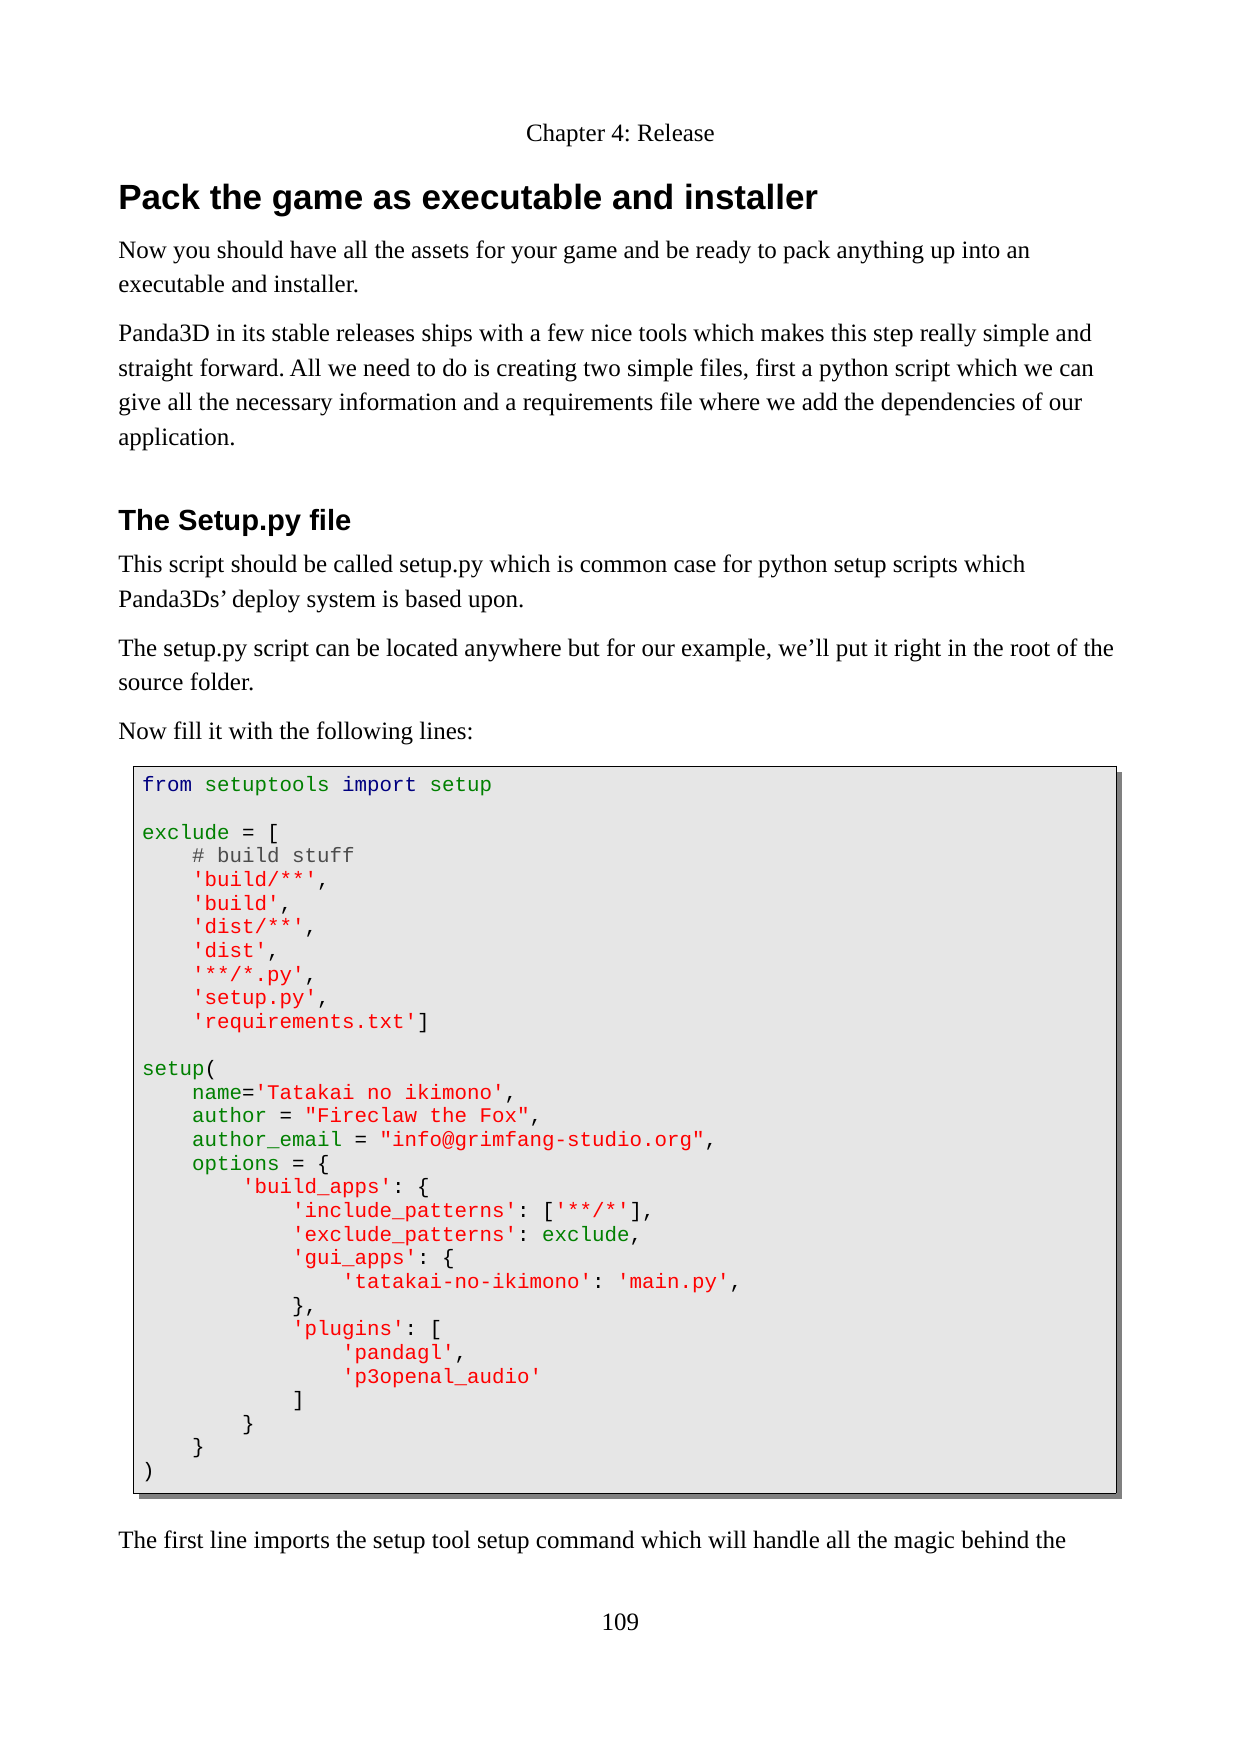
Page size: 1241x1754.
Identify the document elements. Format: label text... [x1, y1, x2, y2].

text 'build', [134, 884, 1116, 907]
text The setup.py script can be located anywhere but for our example, we’ll put it right in the root of the source folder. [118, 633, 1122, 696]
text exclude = [ [134, 813, 1116, 836]
text 'plugins': [ [134, 1309, 1116, 1333]
text author = "Fireclaw the Fox", [134, 1097, 1116, 1120]
subtitle Pack the game as executable and installer [118, 176, 1122, 217]
text The first line imports the setup tool setup command which will handle all the magic behind the [118, 1525, 1122, 1554]
text Now fill it with the following lines: [118, 716, 1122, 745]
text options = { [134, 1144, 1116, 1167]
text 'dist/**', [134, 907, 1116, 931]
text 'dist', [134, 931, 1116, 955]
text Panda3D in its stable releases ships with a few nice tools which makes this step really simple and straight forward. All we need to do is creating two simple files, first a python script which we can give all the necessary information and a requirements file where we add the dependencies of our application. [118, 318, 1122, 451]
text 'include_patterns': ['**/*'], [134, 1191, 1116, 1215]
text This script should be called setup.py which is common case for python setup scripts which Panda3Ds’ deploy system is based upon. [118, 549, 1122, 613]
text # build stuff [134, 836, 1116, 860]
text 'gui_apps': { [134, 1238, 1116, 1262]
text 'tatakai-no-ikimono': 'main.py', [134, 1262, 1116, 1286]
text 'build/**', [134, 860, 1116, 884]
text } [134, 1428, 1116, 1451]
text 'p3openal_audio' [134, 1357, 1116, 1380]
text name='Tatakai no ikimono', [134, 1073, 1116, 1097]
text '**/*.py', [134, 955, 1116, 978]
text setup( [134, 1049, 1116, 1073]
text 'setup.py', [134, 978, 1116, 1002]
text 'exclude_patterns': exclude, [134, 1215, 1116, 1238]
text 'pandagl', [134, 1333, 1116, 1357]
text from setuptools import setup [134, 767, 1116, 789]
text } [134, 1404, 1116, 1428]
text ) [134, 1451, 1116, 1493]
text Now you should have all the assets for your game and be ready to pack anything up into an executable and installer. [118, 235, 1122, 298]
text 'requirements.txt'] [134, 1002, 1116, 1026]
text author_email = "info@grimfang-studio.org", [134, 1120, 1116, 1144]
subtitle The Setup.py file [118, 503, 1122, 537]
text 'build_apps': { [134, 1167, 1116, 1191]
text ] [134, 1380, 1116, 1404]
text }, [134, 1286, 1116, 1309]
